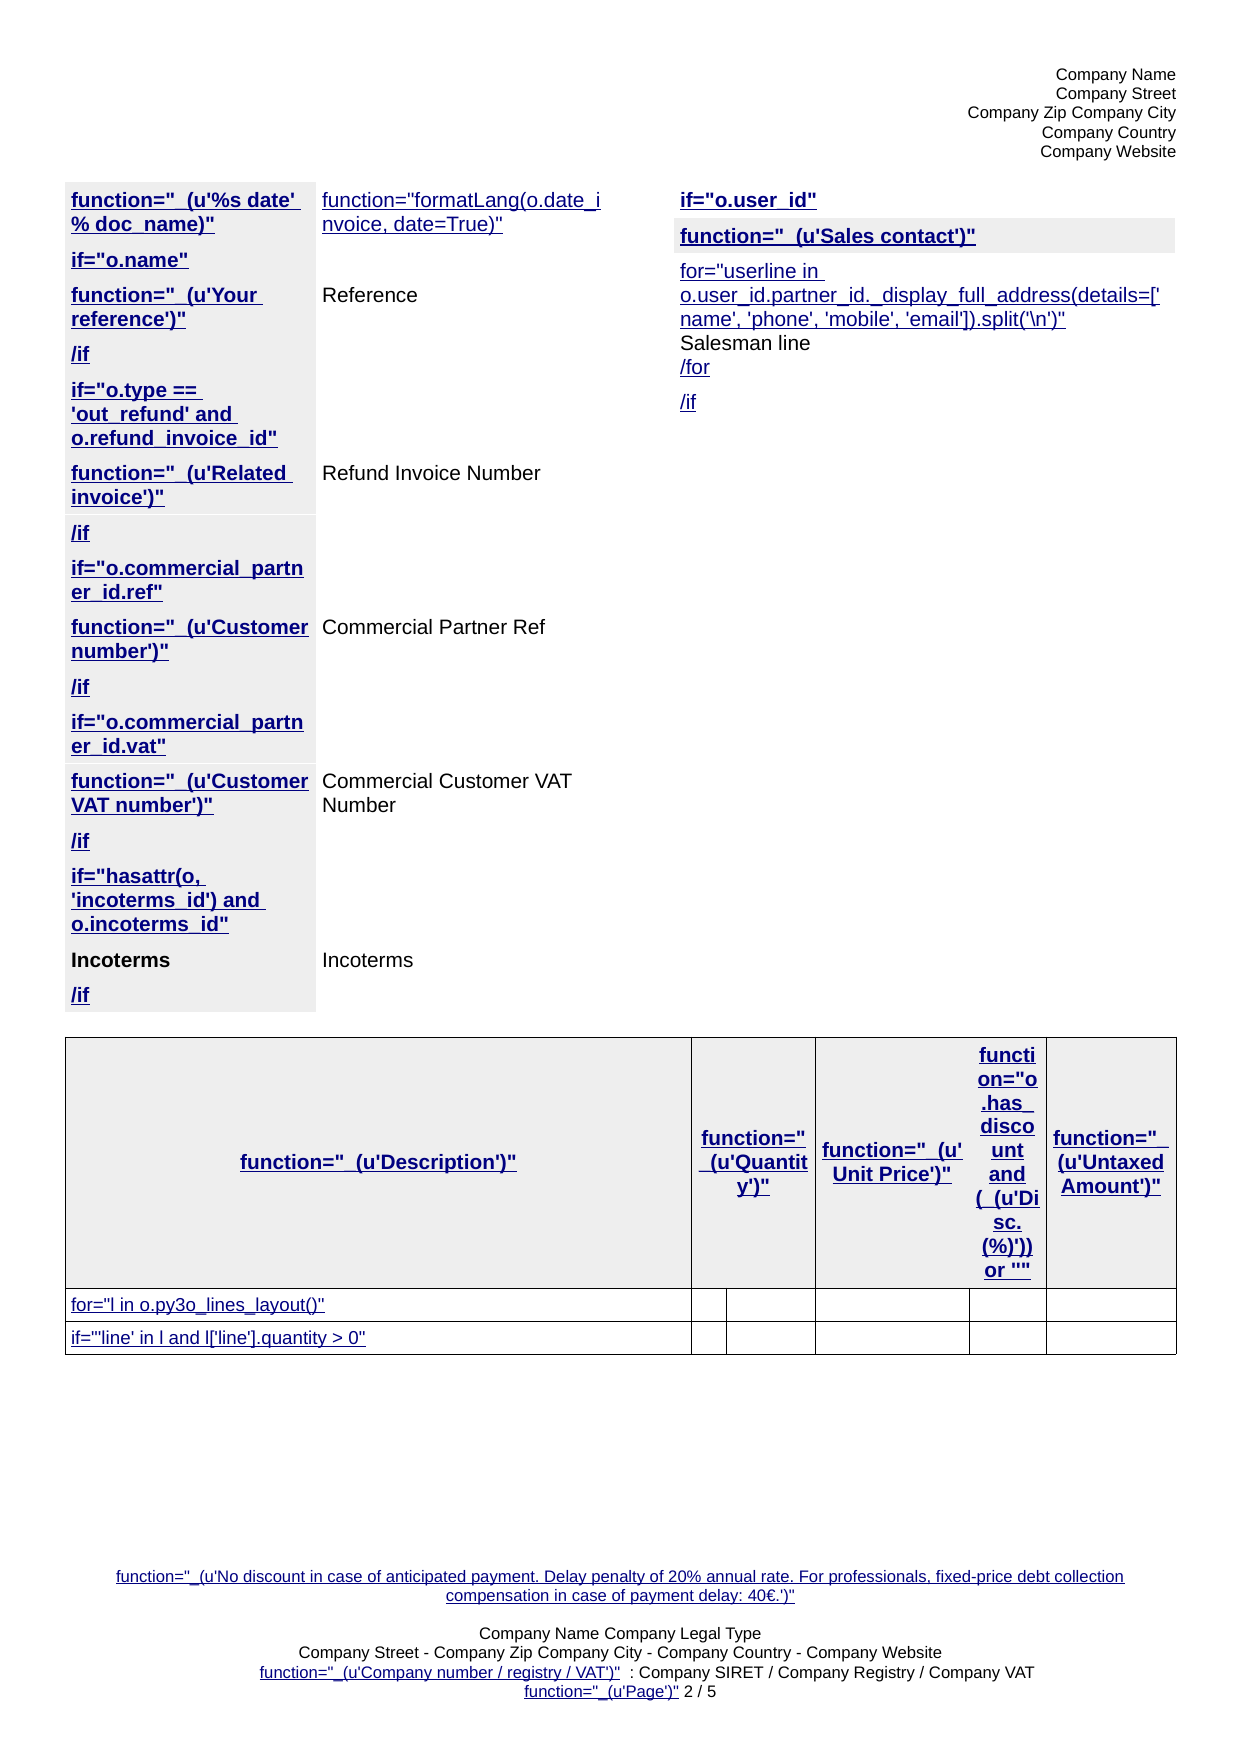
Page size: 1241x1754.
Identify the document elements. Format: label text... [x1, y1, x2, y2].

table_cell [316, 242, 608, 277]
table_cell function="_(u'Sales contact')" [674, 218, 1175, 253]
table_cell if="'line' in l and l['line'].quantity > 0" [66, 1322, 691, 1354]
table_header [608, 182, 674, 1013]
table_cell [970, 1322, 1046, 1354]
table_cell [316, 977, 608, 1012]
table_cell [316, 372, 608, 455]
table_cell /if [65, 823, 316, 858]
table_cell /if [65, 669, 316, 704]
table_cell [316, 704, 608, 763]
table_cell for="l in o.py3o_lines_layout()" [66, 1289, 691, 1321]
table_cell Commercial Partner Ref [316, 609, 608, 669]
table_cell [1047, 1322, 1176, 1354]
table_cell Incoterms [316, 942, 608, 977]
table_cell [316, 515, 608, 550]
table_cell [1047, 1289, 1176, 1321]
table_cell function="_(u'Customer VAT number')" [65, 764, 316, 823]
table_cell [316, 336, 608, 372]
table_cell function="_(u'Customer number')" [65, 609, 316, 669]
table_cell [316, 823, 608, 858]
table_cell /if [674, 384, 1175, 420]
table_cell [727, 1322, 815, 1354]
table_cell Incoterms [65, 942, 316, 977]
table_header function="_(u'Quantity')" [692, 1038, 815, 1288]
table_header [674, 420, 1175, 1013]
table_header function="_(u'%s date' % doc_name)" [65, 182, 316, 242]
table_cell function="_(u'Related invoice')" [65, 455, 316, 514]
table_cell Commercial Customer VAT Number [316, 764, 608, 823]
table_cell Reference [316, 277, 608, 336]
table_cell [316, 858, 608, 942]
table_header function="_(u'Untaxed Amount')" [1047, 1038, 1176, 1288]
table_cell /if [65, 515, 316, 550]
table_cell [316, 669, 608, 704]
table_cell Refund Invoice Number [316, 455, 608, 514]
table_cell for="userline in o.user_id.partner_id._display_full_address(details=['name', 'phone', 'mobile', 'email']).split('\n')" Salesman line /for [674, 253, 1175, 384]
table_cell function="_(u'Your reference')" [65, 277, 316, 336]
table_cell [692, 1289, 726, 1321]
table_header function="_(u'Description')" [66, 1038, 691, 1288]
table_cell /if [65, 977, 316, 1012]
table_cell [692, 1322, 726, 1354]
table_cell [727, 1289, 815, 1321]
table_cell if="o.type == 'out_refund' and o.refund_invoice_id" [65, 372, 316, 455]
table_cell /if [65, 336, 316, 372]
table_header function="formatLang(o.date_invoice, date=True)" [316, 182, 608, 242]
table_cell [970, 1289, 1046, 1321]
table_header if="o.user_id" [674, 182, 1175, 218]
table_cell [316, 550, 608, 609]
table_cell if="o.commercial_partner_id.vat" [65, 704, 316, 763]
table_cell [816, 1289, 969, 1321]
table_cell if="o.commercial_partner_id.ref" [65, 550, 316, 609]
table_cell if="o.name" [65, 242, 316, 277]
table_cell if="hasattr(o, 'incoterms_id') and o.incoterms_id" [65, 858, 316, 942]
table_cell [816, 1322, 969, 1354]
table_header function="_(u'Unit Price')" [816, 1038, 969, 1288]
table_header function="o.has_discount and (_(u'Disc.(%)')) or ''" [969, 1038, 1046, 1288]
